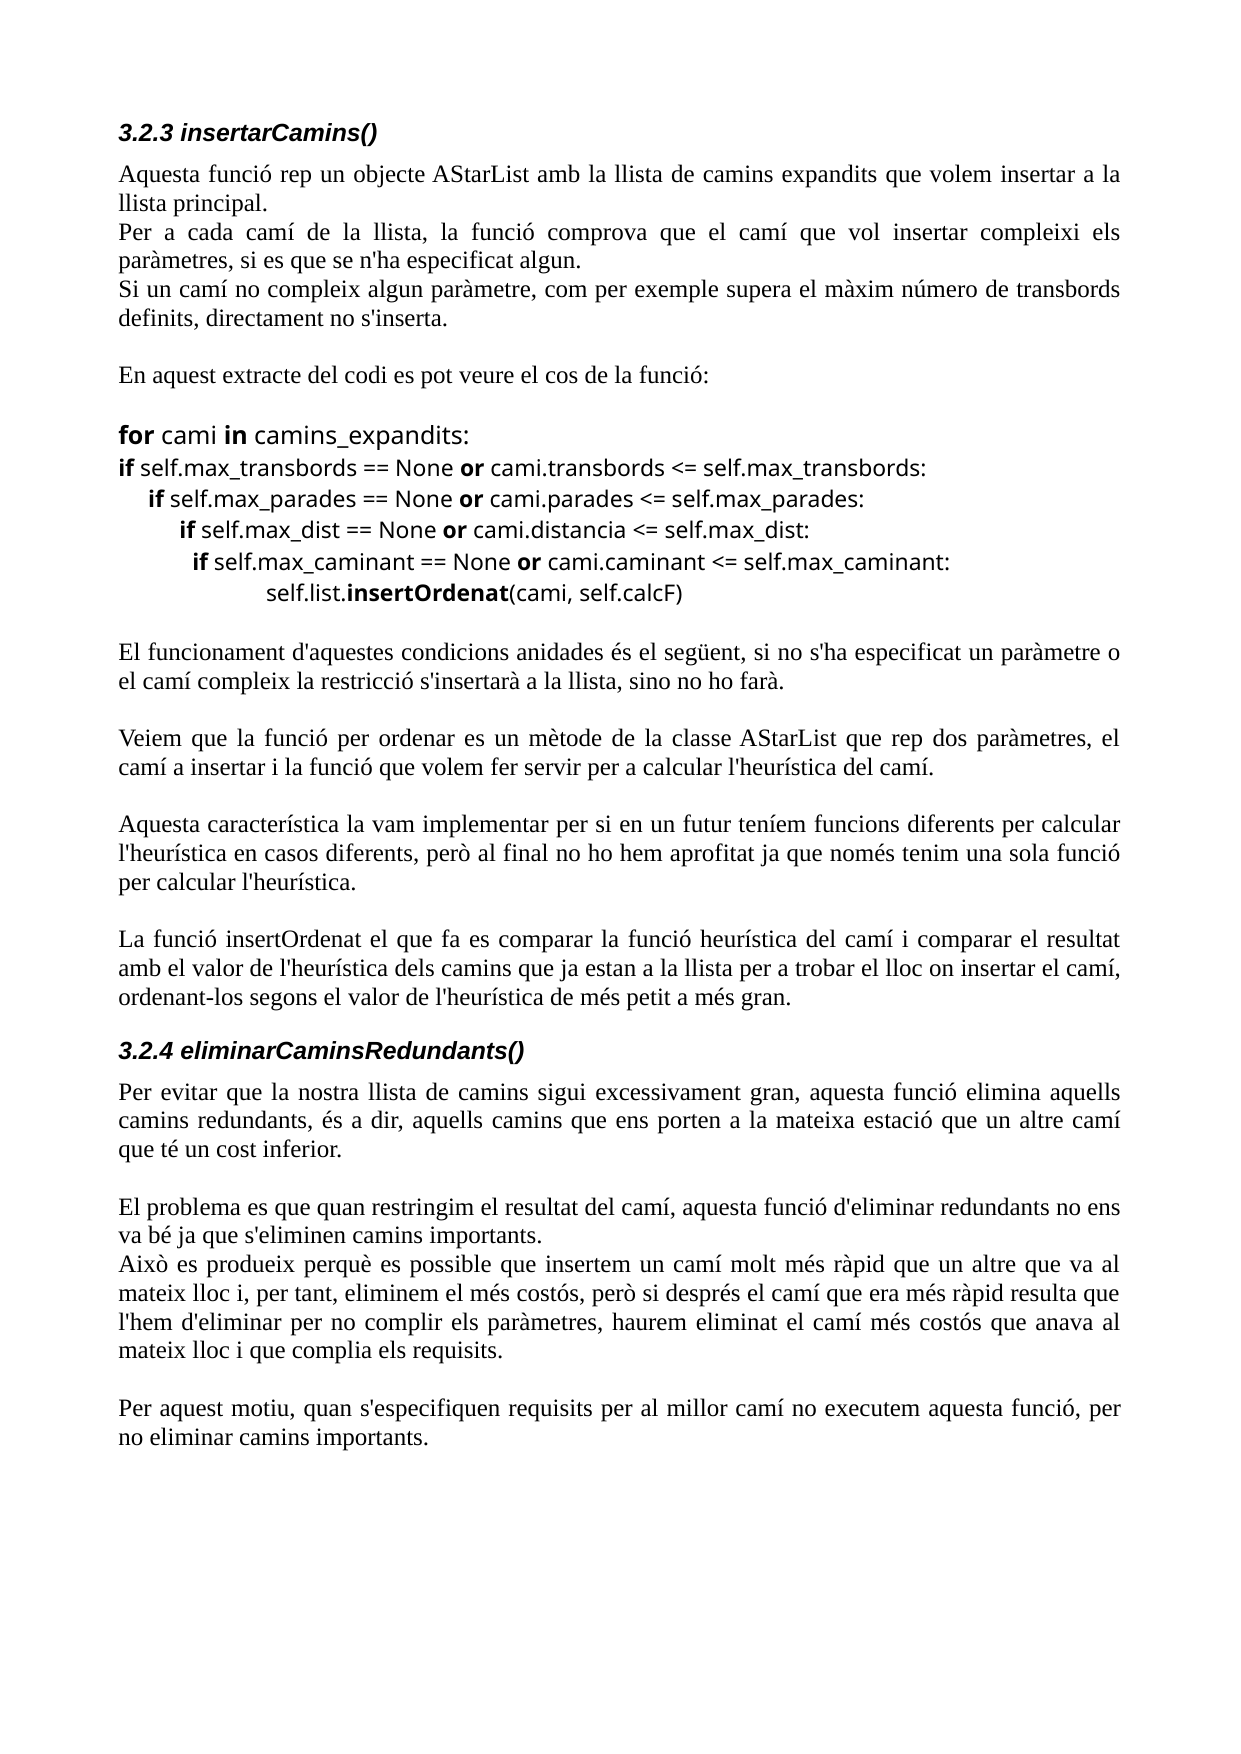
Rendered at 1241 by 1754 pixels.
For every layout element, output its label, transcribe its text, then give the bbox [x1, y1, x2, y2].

text La funció insertOrdenat el que fa es comparar la funció heurística del camí i comparar el resultat amb el valor de l'heurística dels camins que ja estan a la llista per a trobar el lloc on insertar el camí, ordenant-los segons el valor de l'heurística de més petit a més gran. [118, 924, 1122, 1011]
subtitle 3.2.4 eliminarCaminsRedundants() [118, 1036, 1122, 1064]
text El problema es que quan restringim el resultat del camí, aquesta funció d'eliminar redundants no ens va bé ja que s'eliminen camins importants. [118, 1192, 1122, 1249]
text Veiem que la funció per ordenar es un mètode de la classe AStarList que rep dos paràmetres, el camí a insertar i la funció que volem fer servir per a calcular l'heurística del camí. [118, 723, 1122, 781]
text Això es produeix perquè es possible que insertem un camí molt més ràpid que un altre que va al mateix lloc i, per tant, eliminem el més costós, però si després el camí que era més ràpid resulta que l'hem d'eliminar per no complir els paràmetres, haurem eliminat el camí més costós que anava al mateix lloc i que complia els requisits. [118, 1249, 1122, 1364]
text for cami in camins_expandits: [118, 418, 1122, 452]
text if self.max_dist == None or cami.distancia <= self.max_dist: [118, 514, 1122, 546]
text Per a cada camí de la llista, la funció comprova que el camí que vol insertar compleixi els paràmetres, si es que se n'ha especificat algun. [118, 217, 1122, 274]
text if self.max_transbords == None or cami.transbords <= self.max_transbords: [118, 452, 1122, 483]
text El funcionament d'aquestes condicions anidades és el següent, si no s'ha especificat un paràmetre o el camí compleix la restricció s'insertarà a la llista, sino no ho farà. [118, 637, 1122, 694]
text Per aquest motiu, quan s'especifiquen requisits per al millor camí no executem aquesta funció, per no eliminar camins importants. [118, 1393, 1122, 1451]
text if self.max_parades == None or cami.parades <= self.max_parades: [118, 483, 1122, 514]
text Si un camí no compleix algun paràmetre, com per exemple supera el màxim número de transbords definits, directament no s'inserta. [118, 274, 1122, 332]
text Aquesta funció rep un objecte AStarList amb la llista de camins expandits que volem insertar a la llista principal. [118, 159, 1122, 217]
text En aquest extracte del codi es pot veure el cos de la funció: [118, 360, 1122, 389]
text self.list.insertOrdenat(cami, self.calcF) [118, 577, 1122, 608]
text Aquesta característica la vam implementar per si en un futur teníem funcions diferents per calcular l'heurística en casos diferents, però al final no ho hem aprofitat ja que només tenim una sola funció per calcular l'heurística. [118, 809, 1122, 896]
text Per evitar que la nostra llista de camins sigui excessivament gran, aquesta funció elimina aquells camins redundants, és a dir, aquells camins que ens porten a la mateixa estació que un altre camí que té un cost inferior. [118, 1077, 1122, 1163]
subtitle 3.2.3 insertarCamins() [118, 118, 1122, 147]
text if self.max_caminant == None or cami.caminant <= self.max_caminant: [118, 546, 1122, 577]
